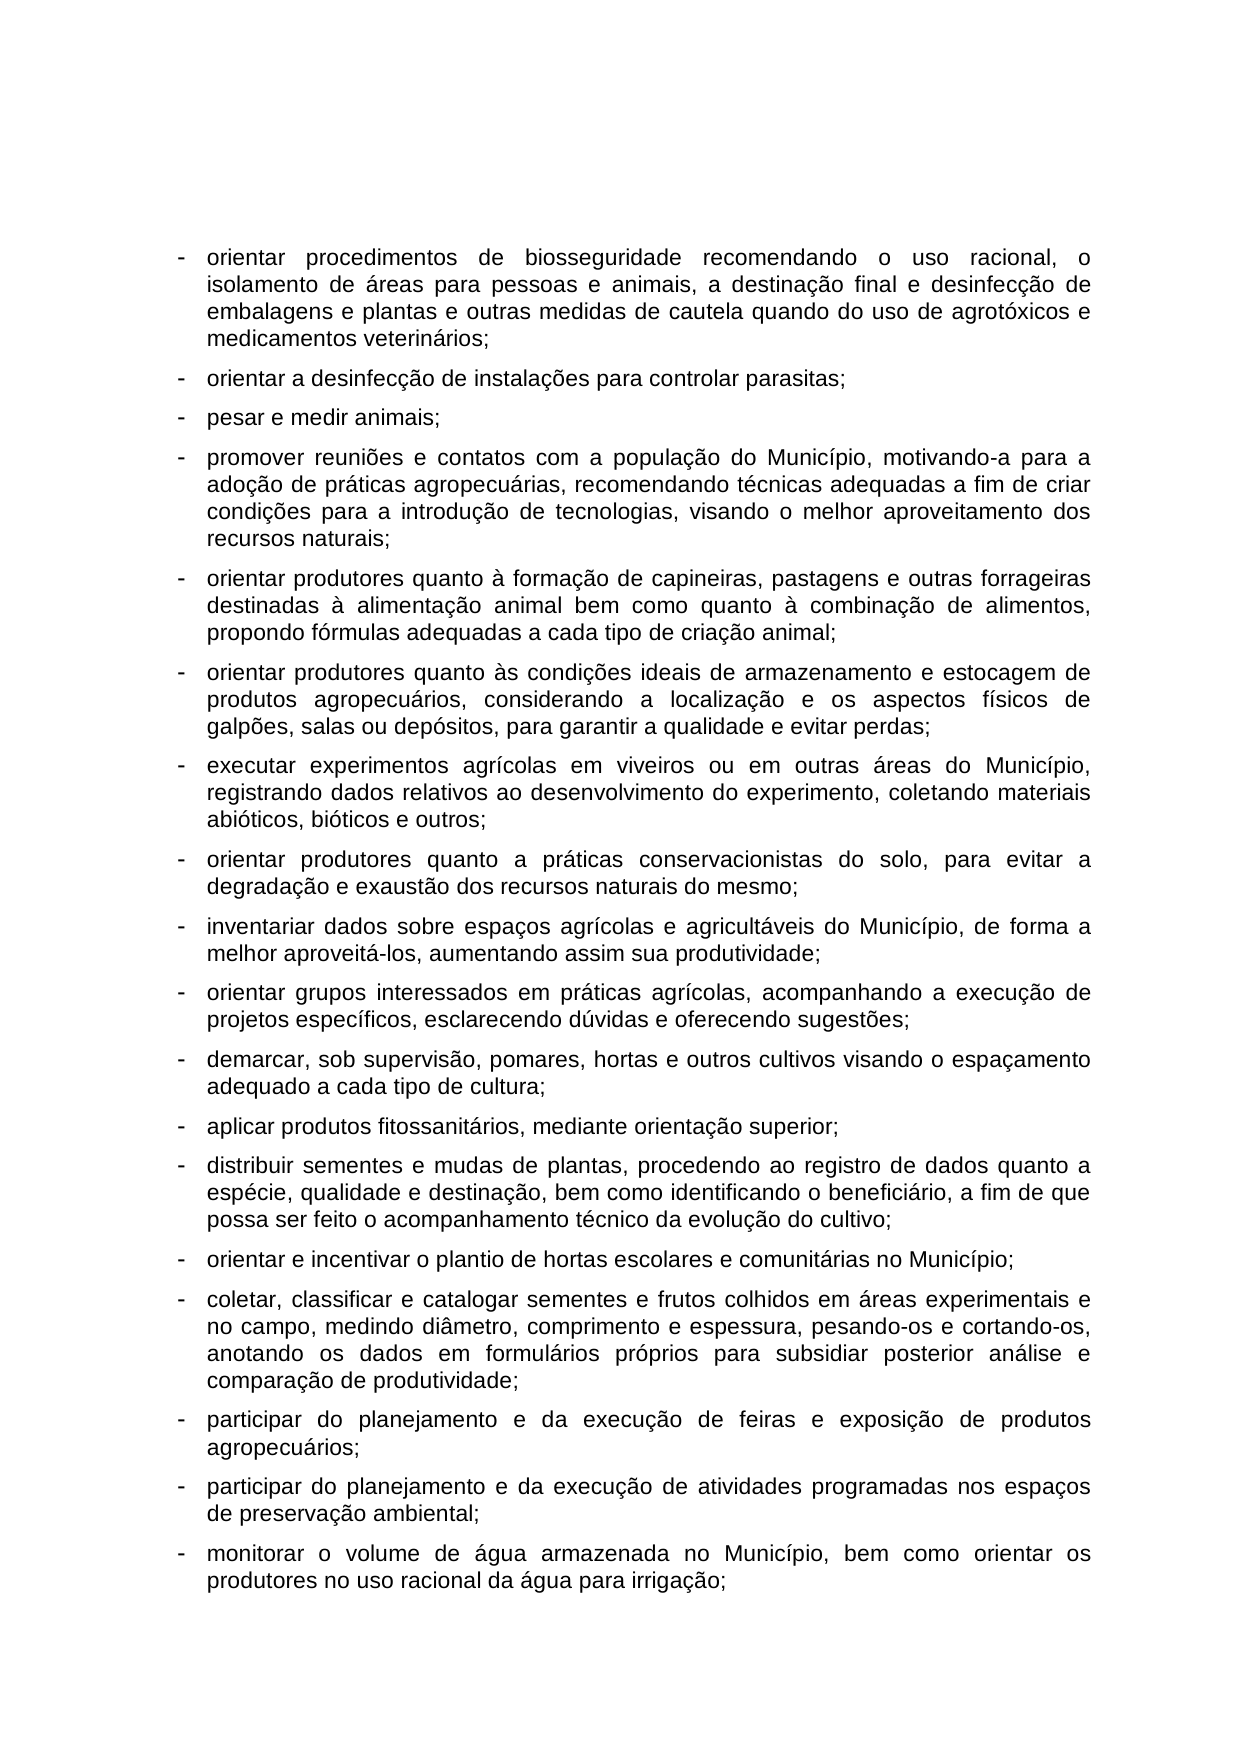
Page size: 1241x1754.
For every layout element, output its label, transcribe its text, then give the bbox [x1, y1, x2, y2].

list orientar e incentivar o plantio de hortas escolares e comunitárias no Município; [177, 1245, 1092, 1272]
list monitorar o volume de água armazenada no Município, bem como orientar os produtores no uso racional da água para irrigação; [177, 1539, 1092, 1593]
list coletar, classificar e catalogar sementes e frutos colhidos em áreas experimentais e no campo, medindo diâmetro, comprimento e espessura, pesando-os e cortando-os, anotando os dados em formulários próprios para subsidiar posterior análise e comparação de produtividade; [177, 1285, 1092, 1393]
list participar do planejamento e da execução de atividades programadas nos espaços de preservação ambiental; [177, 1472, 1092, 1527]
list pesar e medir animais; [177, 404, 1092, 431]
list demarcar, sob supervisão, pomares, hortas e outros cultivos visando o espaçamento adequado a cada tipo de cultura; [177, 1045, 1092, 1099]
list orientar a desinfecção de instalações para controlar parasitas; [177, 364, 1092, 391]
list aplicar produtos fitossanitários, mediante orientação superior; [177, 1112, 1092, 1139]
list orientar produtores quanto a práticas conservacionistas do solo, para evitar a degradação e exaustão dos recursos naturais do mesmo; [177, 845, 1092, 899]
list orientar produtores quanto à formação de capineiras, pastagens e outras forrageiras destinadas à alimentação animal bem como quanto à combinação de alimentos, propondo fórmulas adequadas a cada tipo de criação animal; [177, 564, 1092, 645]
list orientar produtores quanto às condições ideais de armazenamento e estocagem de produtos agropecuários, considerando a localização e os aspectos físicos de galpões, salas ou depósitos, para garantir a qualidade e evitar perdas; [177, 658, 1092, 739]
list inventariar dados sobre espaços agrícolas e agricultáveis do Município, de forma a melhor aproveitá-los, aumentando assim sua produtividade; [177, 912, 1092, 966]
list orientar grupos interessados em práticas agrícolas, acompanhando a execução de projetos específicos, esclarecendo dúvidas e oferecendo sugestões; [177, 979, 1092, 1033]
list participar do planejamento e da execução de feiras e exposição de produtos agropecuários; [177, 1406, 1092, 1460]
list promover reuniões e contatos com a população do Município, motivando-a para a adoção de práticas agropecuárias, recomendando técnicas adequadas a fim de criar condições para a introdução de tecnologias, visando o melhor aproveitamento dos recursos naturais; [177, 443, 1092, 552]
list distribuir sementes e mudas de plantas, procedendo ao registro de dados quanto a espécie, qualidade e destinação, bem como identificando o beneficiário, a fim de que possa ser feito o acompanhamento técnico da evolução do cultivo; [177, 1152, 1092, 1233]
list executar experimentos agrícolas em viveiros ou em outras áreas do Município, registrando dados relativos ao desenvolvimento do experimento, coletando materiais abióticos, bióticos e outros; [177, 752, 1092, 833]
list orientar procedimentos de biosseguridade recomendando o uso racional, o isolamento de áreas para pessoas e animais, a destinação final e desinfecção de embalagens e plantas e outras medidas de cautela quando do uso de agrotóxicos e medicamentos veterinários; [177, 243, 1092, 352]
